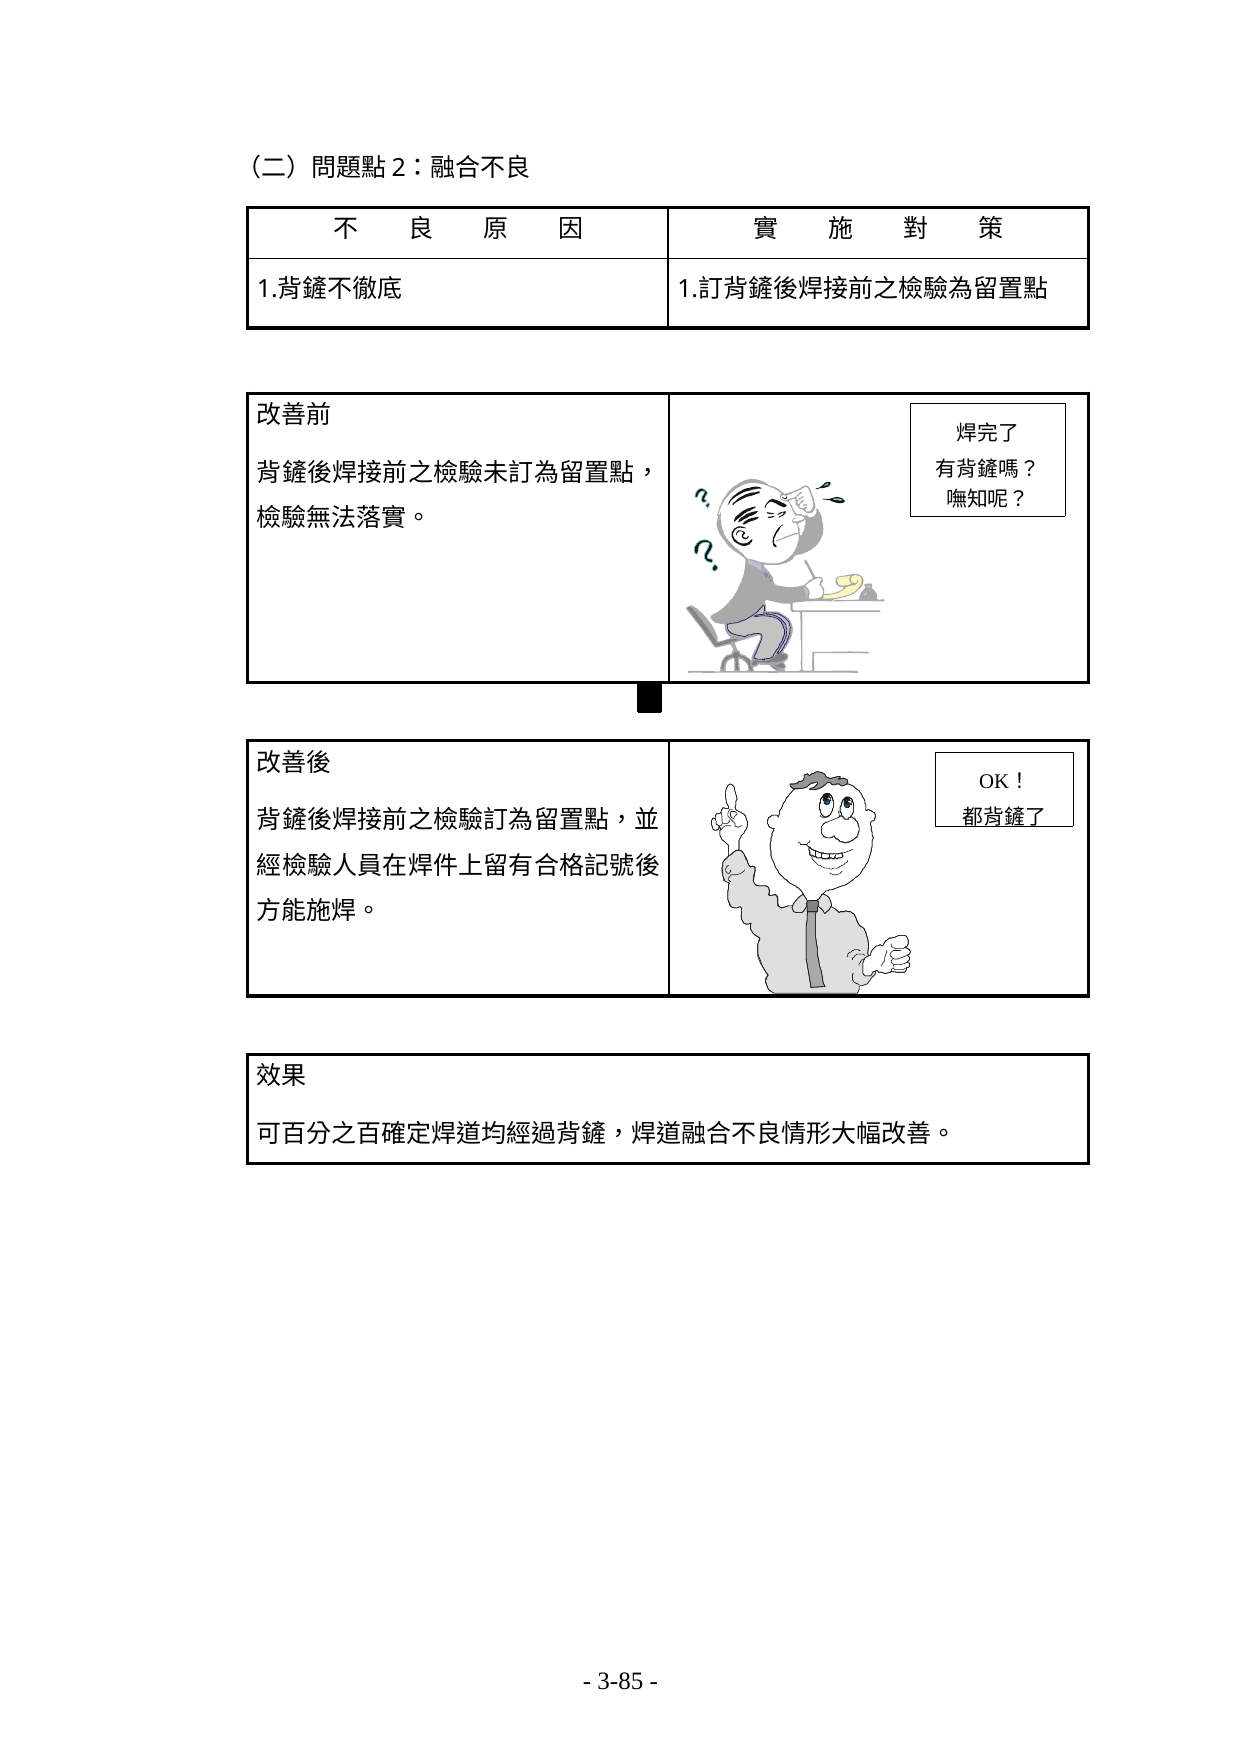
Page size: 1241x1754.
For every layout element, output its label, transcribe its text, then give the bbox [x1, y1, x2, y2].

text （二）問題點2：融合不良 [236, 148, 1092, 184]
table_header [712, 819, 718, 829]
table_header [721, 812, 747, 854]
table_header [670, 742, 1087, 994]
table_cell 1.背鏟不徹底 [249, 259, 667, 326]
table_header [722, 785, 736, 823]
table_header 實 施 對 策 [669, 209, 1087, 257]
table_header 改善後 背鏟後焊接前之檢驗訂為留置點，並經檢驗人員在焊件上留有合格記號後方能施焊。 [249, 742, 668, 994]
table_header [670, 395, 1087, 681]
table_header 效果 可百分之百確定焊道均經過背鏟，焊道融合不良情形大幅改善。 [249, 1056, 1087, 1162]
table_header 改善前 背鏟後焊接前之檢驗未訂為留置點，檢驗無法落實。 [249, 395, 668, 681]
table_cell 1.訂背鏟後焊接前之檢驗為留置點 [669, 259, 1087, 326]
table_header [716, 814, 721, 825]
table_header 不 良 原 因 [249, 209, 667, 257]
table_header [768, 783, 874, 900]
